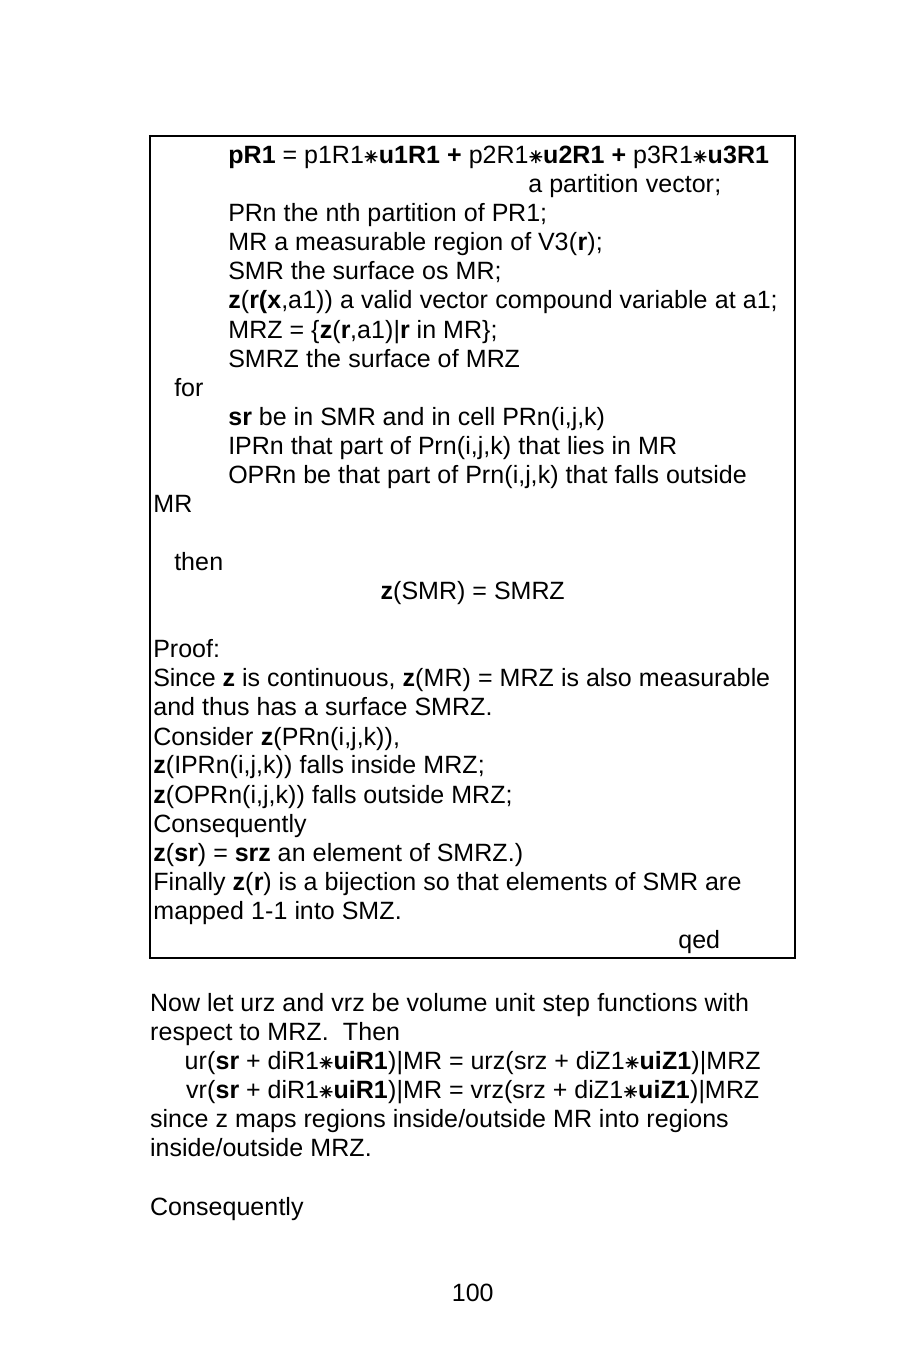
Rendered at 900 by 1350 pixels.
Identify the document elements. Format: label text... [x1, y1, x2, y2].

text Now let urz and vrz be volume unit step functions with respect to MRZ. Then [150, 988, 795, 1046]
text Consequently [150, 1191, 795, 1221]
table_header pR1 = p1R1⁕u1R1 + p2R1⁕u2R1 + p3R1⁕u3R1 a partition vector; PRn the nth partition of PR1; MR a measurable region of V3(r); SMR the surface os MR; z(r(x,a1)) a valid vector compound variable at a1; MRZ = {z(r,a1)|r in MR}; SMRZ the surface of MRZ for sr be in SMR and in cell PRn(i,j,k) IPRn that part of Prn(i,j,k) that lies in MR OPRn be that part of Prn(i,j,k) that falls outside MR then z(SMR) = SMRZ Proof: Since z is continuous, z(MR) = MRZ is also measurable and thus has a surface SMRZ. Consider z(PRn(i,j,k)), z(IPRn(i,j,k)) falls inside MRZ; z(OPRn(i,j,k)) falls outside MRZ; Consequently z(sr) = srz an element of SMRZ.) Finally z(r) is a bijection so that elements of SMR are mapped 1-1 into SMZ. qed [151, 137, 794, 957]
text since z maps regions inside/outside MR into regions inside/outside MRZ. [150, 1104, 795, 1162]
text ur(sr + diR1⁕uiR1)|MR = urz(srz + diZ1⁕uiZ1)|MRZ [150, 1046, 795, 1075]
text vr(sr + diR1⁕uiR1)|MR = vrz(srz + diZ1⁕uiZ1)|MRZ [150, 1075, 795, 1104]
